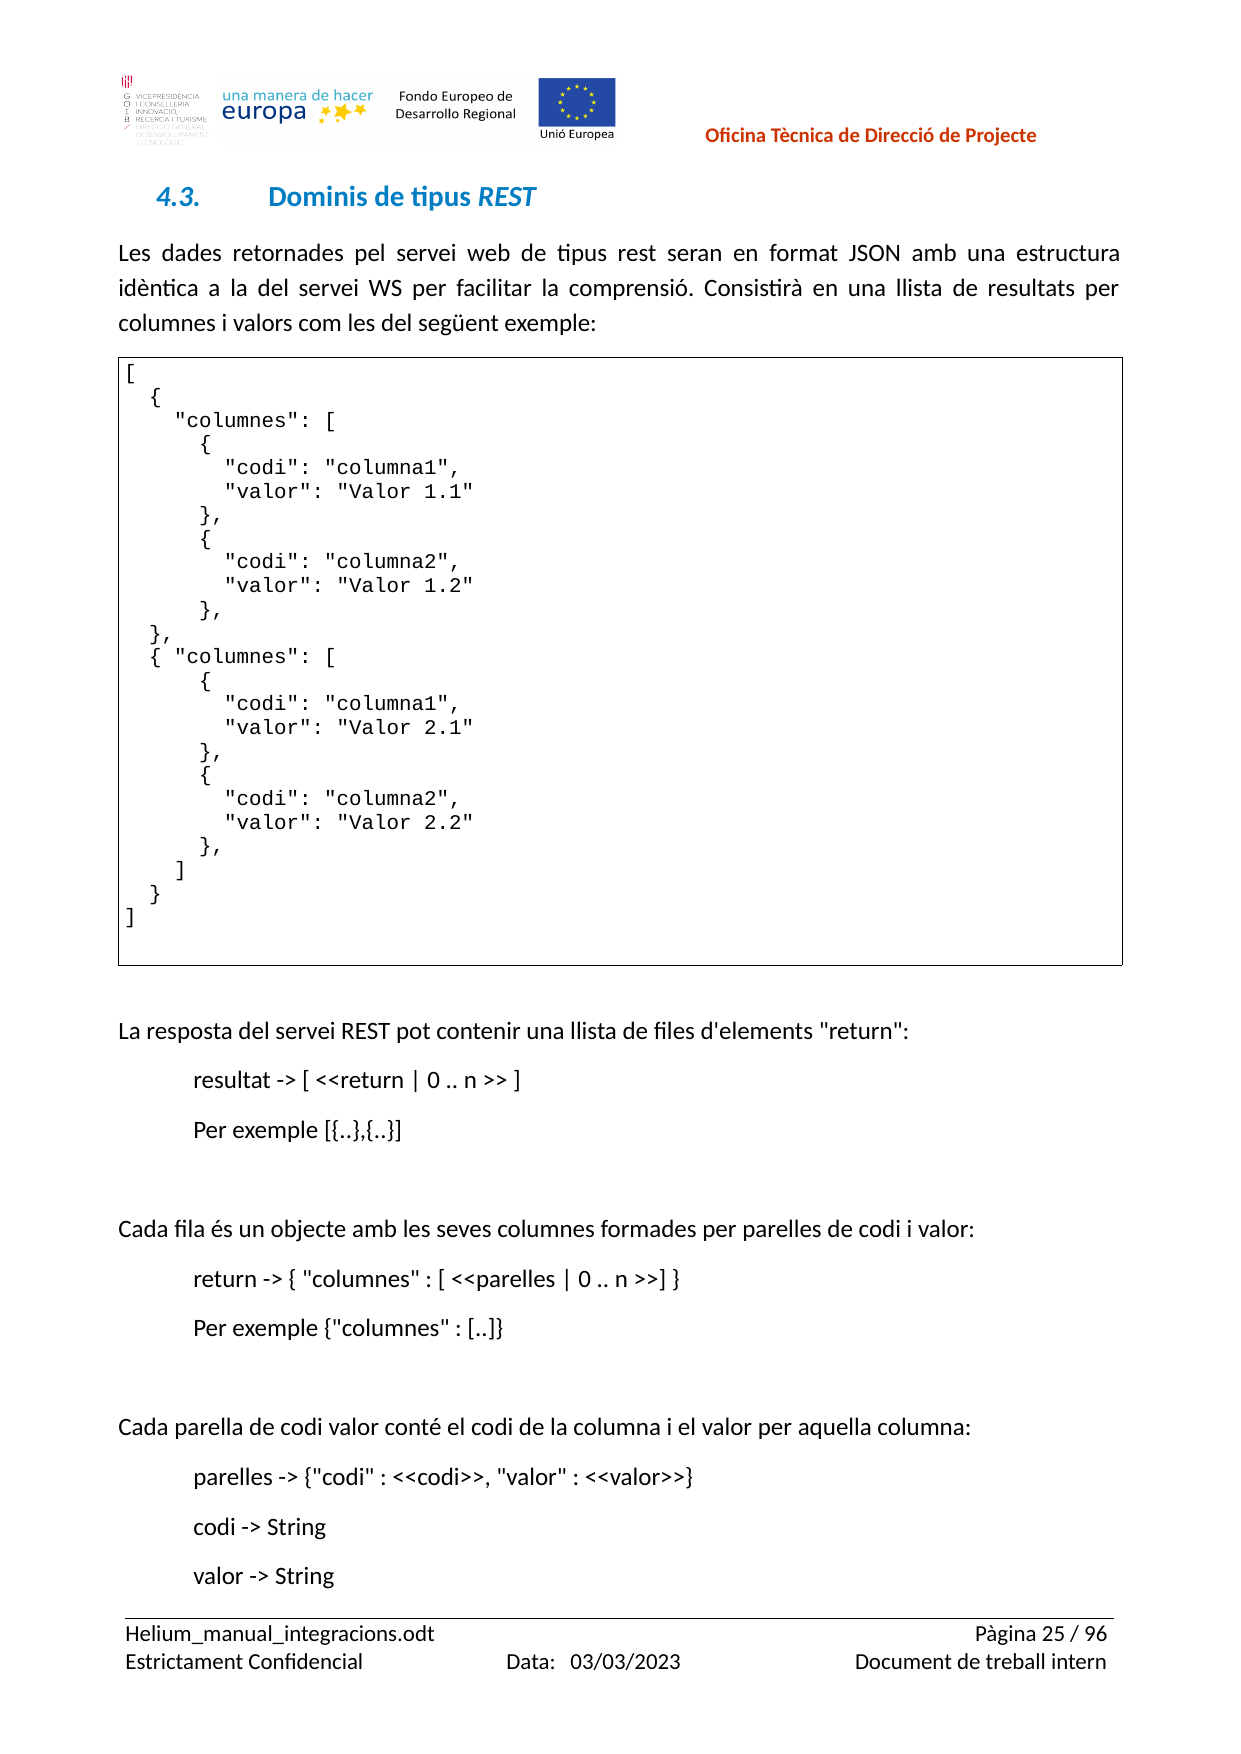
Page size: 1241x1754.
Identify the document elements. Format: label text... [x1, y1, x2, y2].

text Cada parella de codi valor conté el codi de la columna i el valor per aquella columna: [118, 1411, 1122, 1442]
table_header [ { "columnes": [ { "codi": "columna1", "valor": "Valor 1.1" }, { "codi": "columna2", "valor": "Valor 1.2" }, }, { "columnes": [ { "codi": "columna1", "valor": "Valor 2.1" }, { "codi": "columna2", "valor": "Valor 2.2" }, ] } ] [119, 358, 1122, 965]
text valor -> String [118, 1560, 1122, 1591]
picture [118, 73, 213, 147]
text return -> { "columnes" : [ <<parelles | 0 .. n >>] } [118, 1263, 1122, 1293]
text Per exemple [{..},{..}] [118, 1114, 1122, 1144]
text Cada fila és un objecte amb les seves columnes formades per parelles de codi i valor: [118, 1213, 1122, 1244]
text parelles -> {"codi" : <<codi>>, "valor" : <<valor>>} [118, 1461, 1122, 1492]
text resultat -> [ <<return | 0 .. n >> ] [118, 1064, 1122, 1095]
text Per exemple {"columnes" : [..]} [118, 1312, 1122, 1343]
text La resposta del servei REST pot contenir una llista de files d'elements "return": [118, 1015, 1122, 1045]
picture [219, 73, 621, 147]
subtitle Dominis de tipus REST [156, 178, 1122, 213]
text codi -> String [118, 1511, 1122, 1541]
text Les dades retornades pel servei web de tipus rest seran en format JSON amb una estructura idèntica a la del servei WS per facilitar la comprensió. Consistirà en una llista de resultats per columnes i valors com les del següent exemple: [118, 237, 1122, 337]
